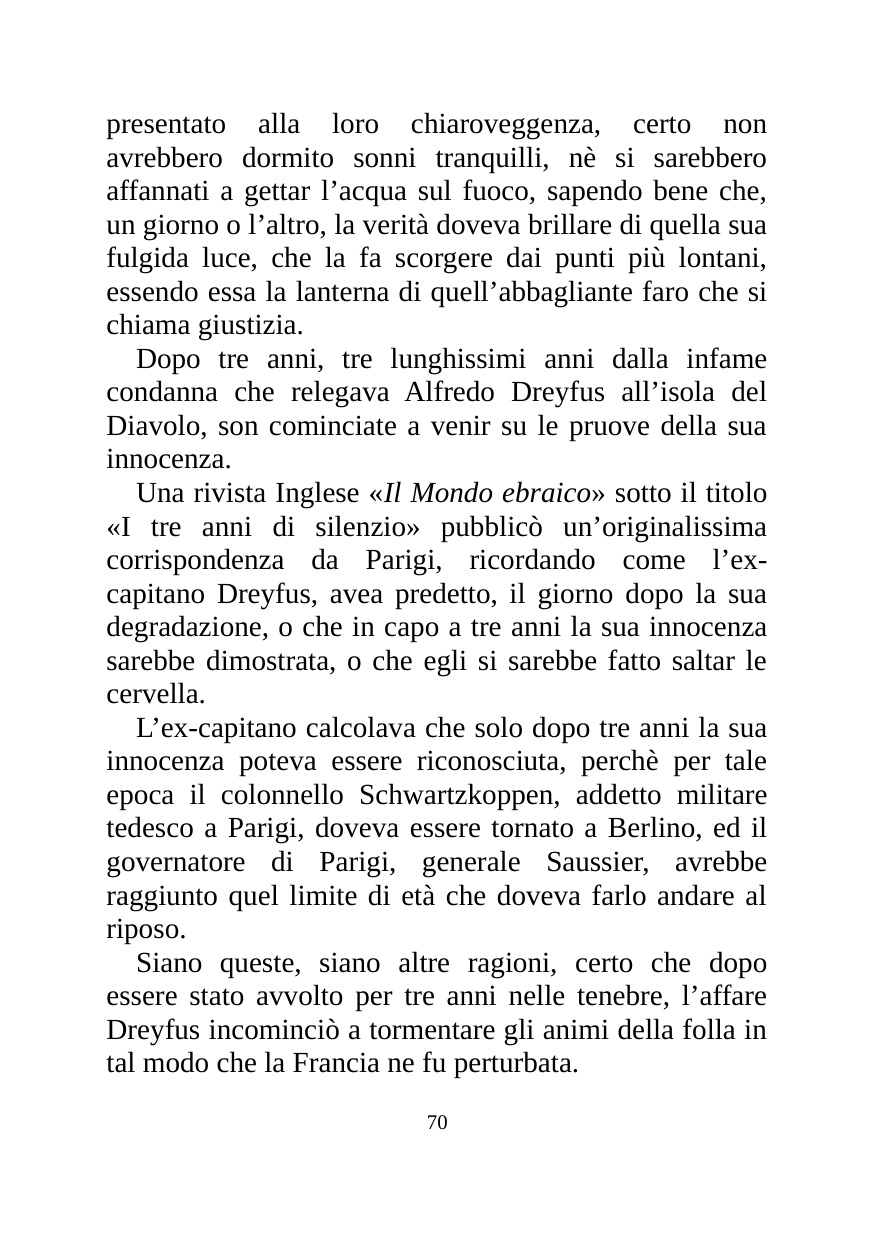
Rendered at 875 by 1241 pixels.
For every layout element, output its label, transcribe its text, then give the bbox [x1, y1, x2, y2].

text presentato alla loro chiaroveggenza, certo non avrebbero dormito sonni tranquilli, nè si sarebbero affannati a gettar l’acqua sul fuoco, sapendo bene che, un giorno o l’altro, la verità doveva brillare di quella sua fulgida luce, che la fa scorgere dai punti più lontani, essendo essa la lanterna di quell’abbagliante faro che si chiama giustizia. [106, 106, 768, 341]
text L’ex-capitano calcolava che solo dopo tre anni la sua innocenza poteva essere riconosciuta, perchè per tale epoca il colonnello Schwartzkoppen, addetto militare tedesco a Parigi, doveva essere tornato a Berlino, ed il governatore di Parigi, generale Saussier, avrebbe raggiunto quel limite di età che doveva farlo andare al riposo. [106, 710, 768, 945]
text Siano queste, siano altre ragioni, certo che dopo essere stato avvolto per tre anni nelle tenebre, l’affare Dreyfus incominciò a tormentare gli animi della folla in tal modo che la Francia ne fu perturbata. [106, 945, 768, 1079]
text Una rivista Inglese «Il Mondo ebraico» sotto il titolo «I tre anni di silenzio» pubblicò un’originalissima corrispondenza da Parigi, ricordando come l’ex-capitano Dreyfus, avea predetto, il giorno dopo la sua degradazione, o che in capo a tre anni la sua innocenza sarebbe dimostrata, o che egli si sarebbe fatto saltar le cervella. [106, 475, 768, 710]
text Dopo tre anni, tre lunghissimi anni dalla infame condanna che relegava Alfredo Dreyfus all’isola del Diavolo, son cominciate a venir su le pruove della sua innocenza. [106, 341, 768, 475]
